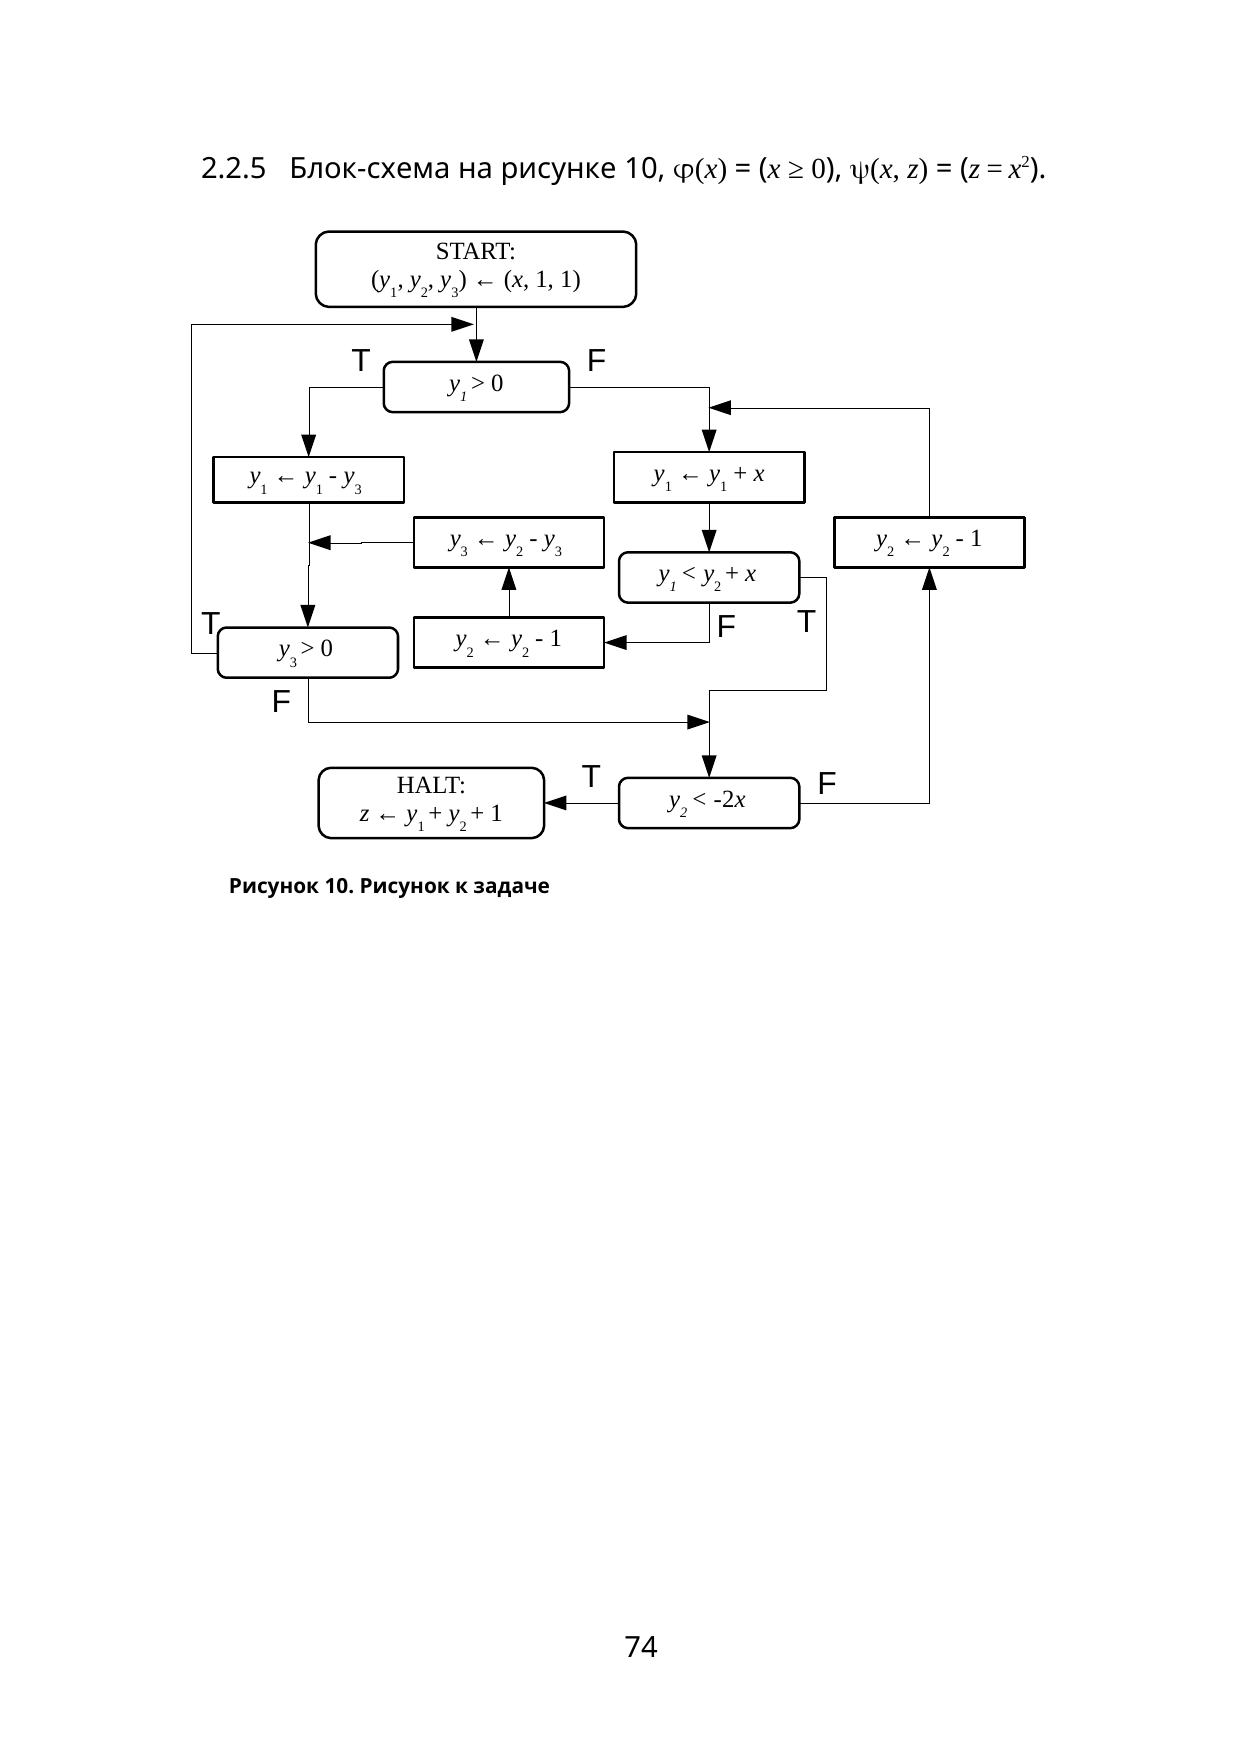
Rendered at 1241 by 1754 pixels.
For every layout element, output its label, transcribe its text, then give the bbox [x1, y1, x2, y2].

text Рисунок 10. Рисунок к задаче [187, 236, 1036, 899]
subtitle Блок-схема на рисунке 10, (x) = (x ≥ 0), (x, z) = (z = x2). [159, 148, 1081, 187]
